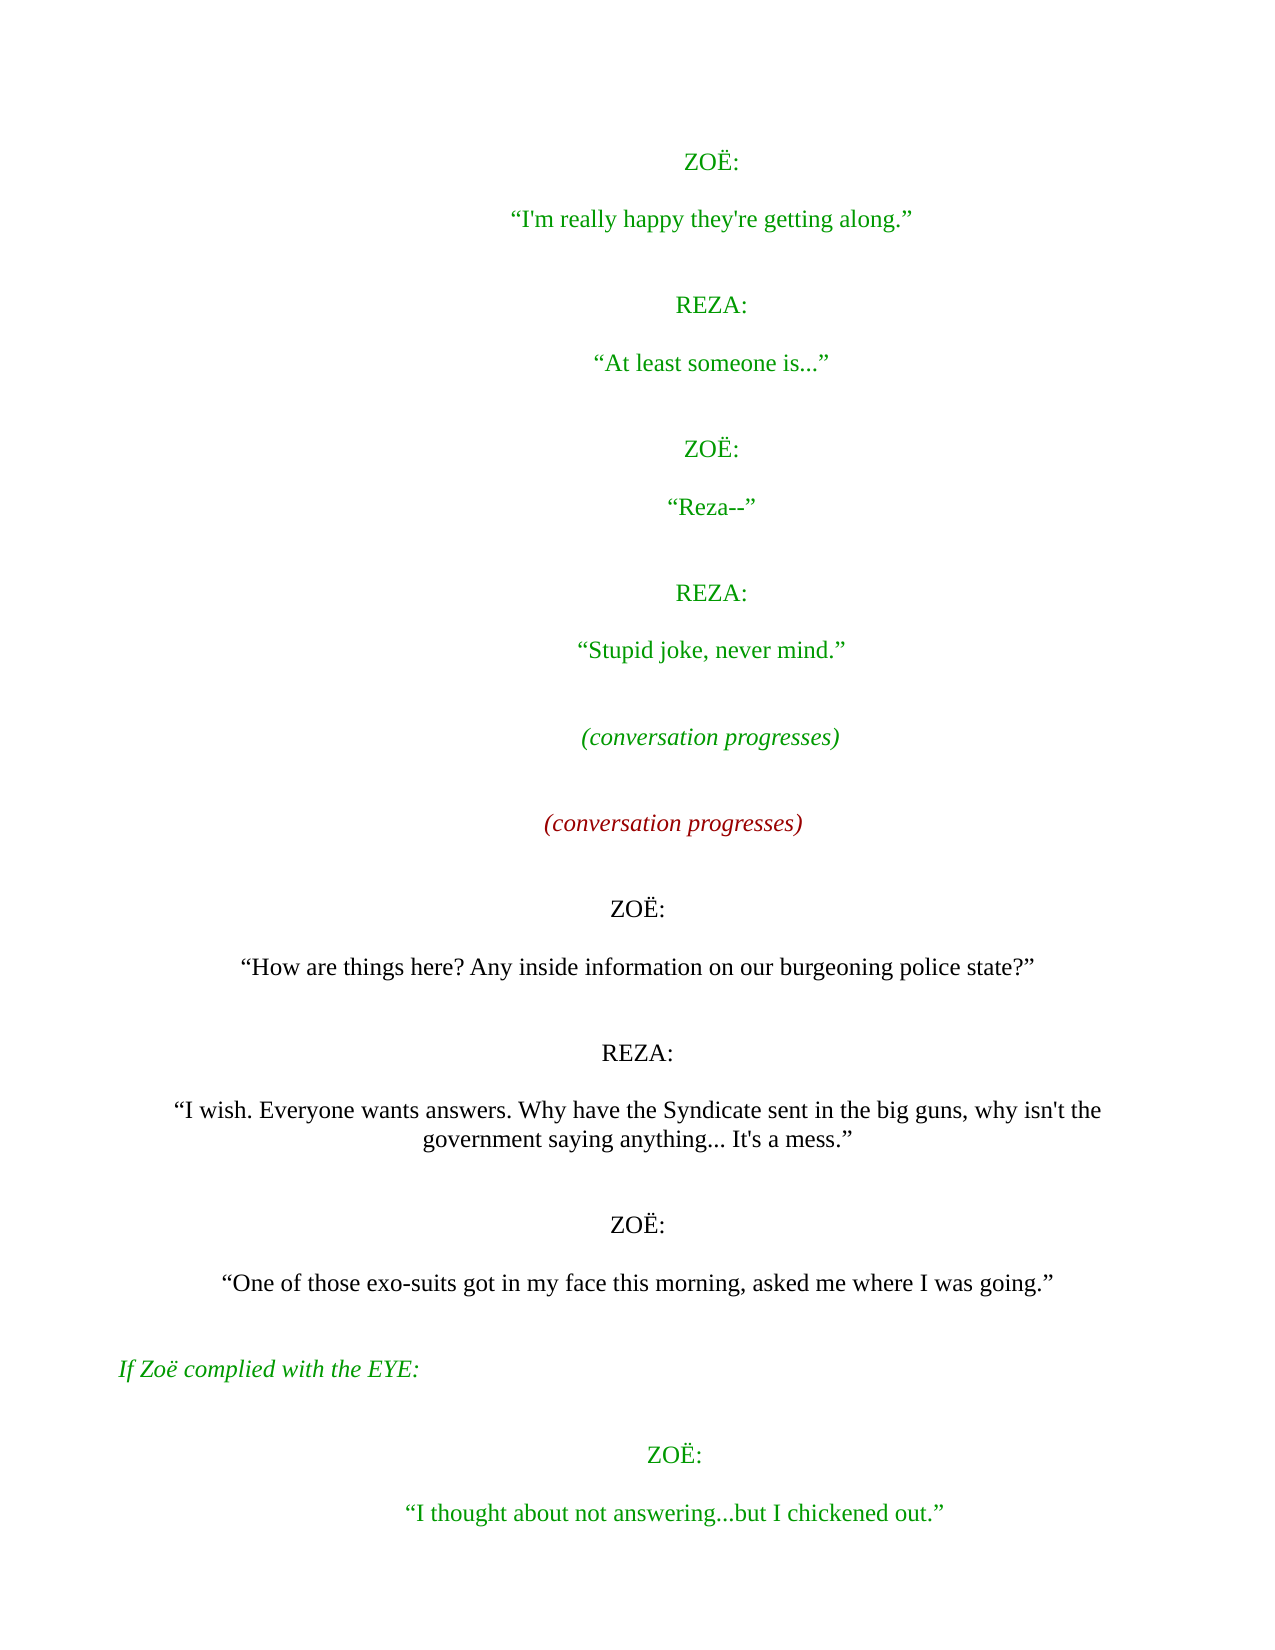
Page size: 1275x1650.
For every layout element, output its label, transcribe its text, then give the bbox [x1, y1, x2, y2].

text If Zoë complied with the EYE: [118, 1354, 1157, 1383]
text “One of those exo-suits got in my face this morning, asked me where I was going.” [118, 1268, 1157, 1297]
text ZOË: [118, 1441, 1157, 1469]
text “Stupid joke, never mind.” [118, 636, 1157, 664]
text REZA: [118, 291, 1157, 348]
text “I'm really happy they're getting along.” [118, 204, 1157, 233]
text “At least someone is...” [118, 348, 1157, 377]
text ZOË: [118, 894, 1157, 923]
text REZA: [118, 1038, 1157, 1067]
text “I wish. Everyone wants answers. Why have the Syndicate sent in the big guns, why isn't the government saying anything... It's a mess.” [118, 1096, 1157, 1153]
text ZOË: [118, 147, 1157, 176]
text “Reza--” [118, 492, 1157, 521]
text “How are things here? Any inside information on our burgeoning police state?” [118, 952, 1157, 981]
text “I thought about not answering...but I chickened out.” [118, 1498, 1157, 1527]
text (conversation progresses) [118, 808, 1157, 837]
text (conversation progresses) [118, 722, 1157, 751]
text REZA: [118, 578, 1157, 636]
text ZOË: [118, 1211, 1157, 1239]
text ZOË: [118, 434, 1157, 463]
